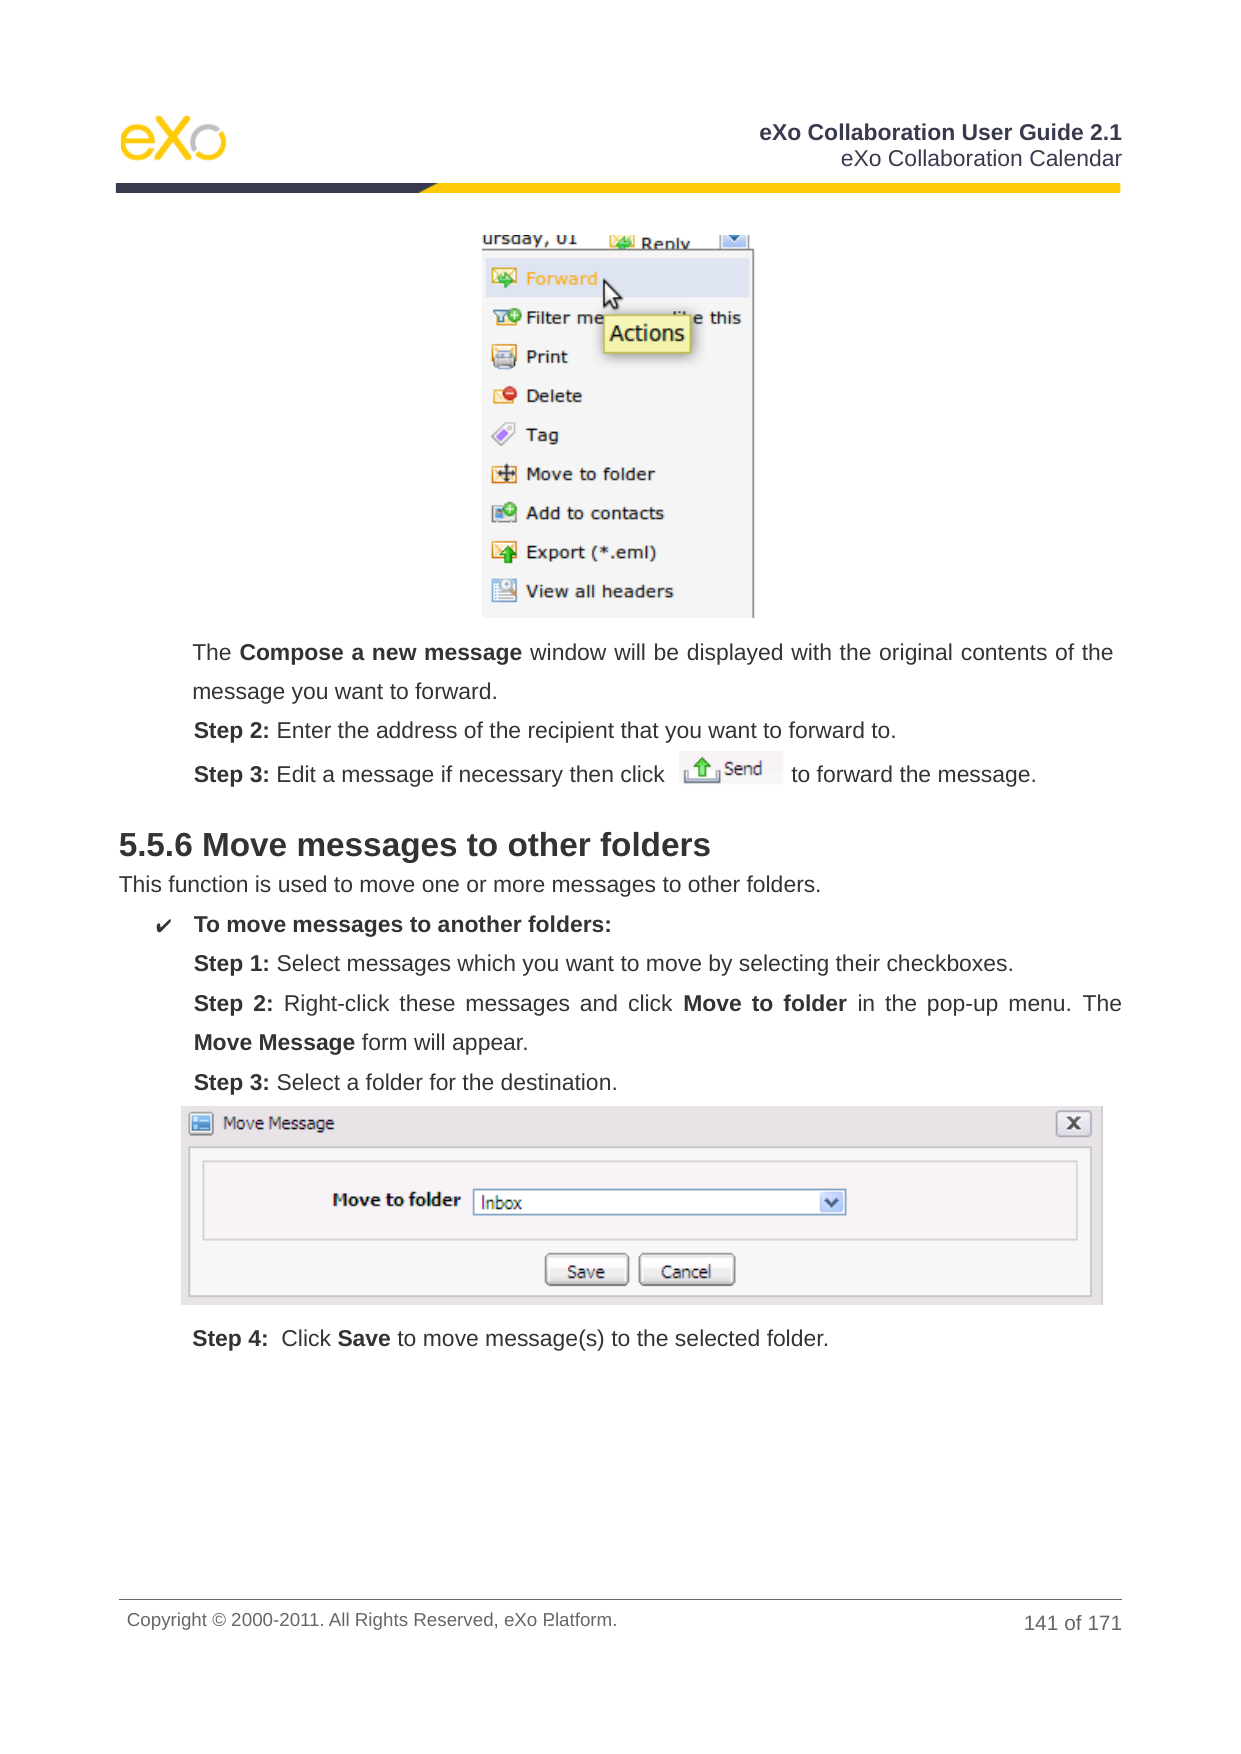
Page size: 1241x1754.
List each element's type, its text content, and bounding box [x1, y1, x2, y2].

text The Compose a new message window will be displayed with the original contents of the message you want to forward. [118, 618, 1122, 704]
list Step 1: Select messages which you want to move by selecting their checkboxes. [156, 950, 1122, 977]
picture [115, 183, 1121, 193]
text This function is used to move one or more messages to other folders. [118, 871, 1122, 898]
subtitle Move messages to other folders [118, 826, 1122, 864]
picture [678, 751, 784, 785]
list Step 2: Right-click these messages and click Move to folder in the pop-up menu. The Move Message form will appear. [156, 990, 1122, 1056]
list To move messages to another folders: [156, 911, 1122, 937]
list Step 3: Select a folder for the destination. [156, 1069, 1122, 1095]
picture [181, 1106, 1103, 1305]
picture [482, 235, 759, 618]
text Step 4: Click Save to move message(s) to the selected folder. [118, 1305, 1122, 1352]
picture [120, 115, 227, 161]
list Step 2: Enter the address of the recipient that you want to forward to. [156, 717, 1122, 744]
list Step 3: Edit a message if necessary then click to forward the message. [156, 744, 1122, 792]
